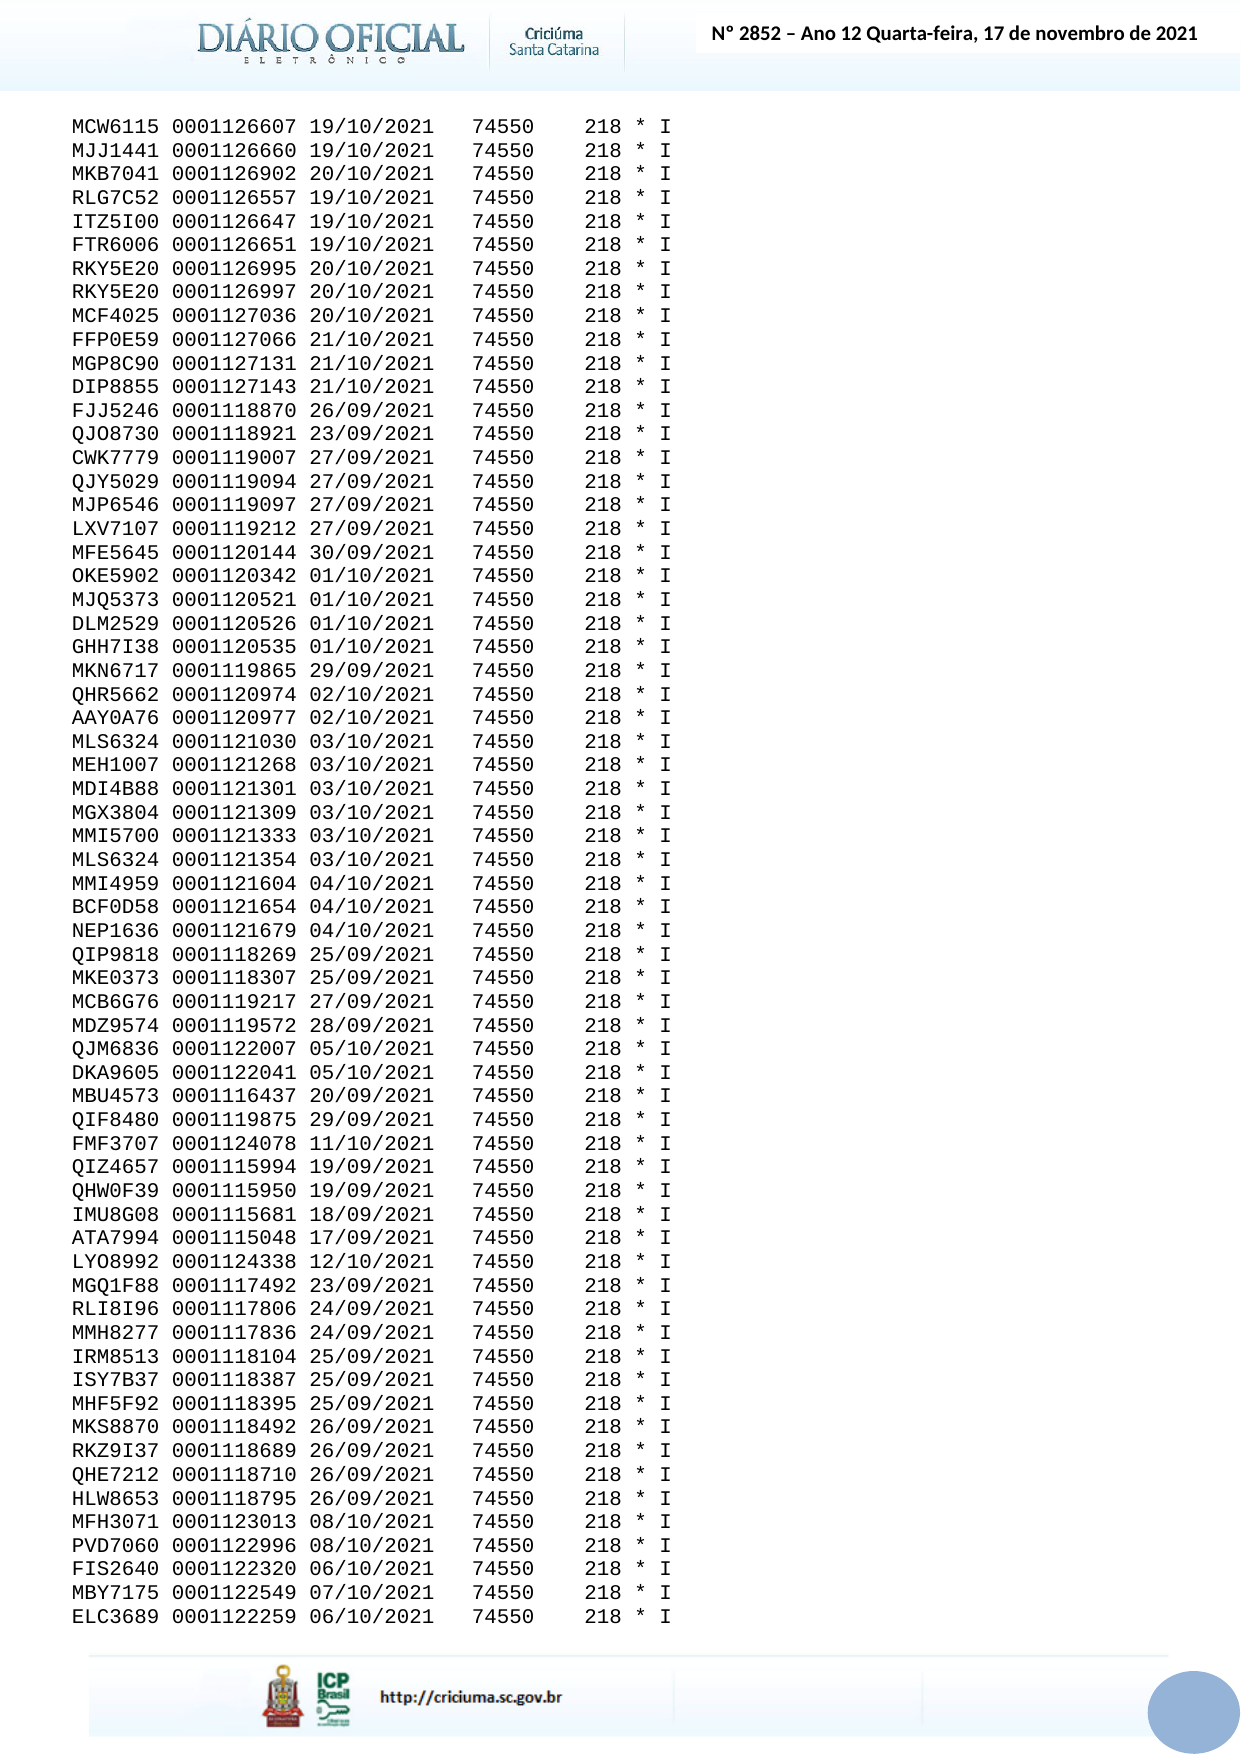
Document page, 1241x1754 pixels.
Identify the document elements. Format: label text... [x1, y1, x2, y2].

text MLS6324 0001121030 03/10/2021 74550 218 * I [59, 731, 1181, 754]
text QHE7212 0001118710 26/09/2021 74550 218 * I [59, 1464, 1181, 1487]
text ITZ5I00 0001126647 19/10/2021 74550 218 * I [59, 211, 1181, 234]
text QHW0F39 0001115950 19/09/2021 74550 218 * I [59, 1180, 1181, 1204]
text ISY7B37 0001118387 25/09/2021 74550 218 * I [59, 1369, 1181, 1393]
text MCB6G76 0001119217 27/09/2021 74550 218 * I [59, 991, 1181, 1014]
text LXV7107 0001119212 27/09/2021 74550 218 * I [59, 518, 1181, 542]
text QIF8480 0001119875 29/09/2021 74550 218 * I [59, 1109, 1181, 1133]
text MEH1007 0001121268 03/10/2021 74550 218 * I [59, 754, 1181, 778]
text MDZ9574 0001119572 28/09/2021 74550 218 * I [59, 1014, 1181, 1038]
text RLI8I96 0001117806 24/09/2021 74550 218 * I [59, 1298, 1181, 1322]
text FFP0E59 0001127066 21/10/2021 74550 218 * I [59, 329, 1181, 352]
text QJM6836 0001122007 05/10/2021 74550 218 * I [59, 1038, 1181, 1062]
text QJO8730 0001118921 23/09/2021 74550 218 * I [59, 423, 1181, 447]
text MJQ5373 0001120521 01/10/2021 74550 218 * I [59, 589, 1181, 613]
text RKY5E20 0001126995 20/10/2021 74550 218 * I [59, 258, 1181, 282]
text LYO8992 0001124338 12/10/2021 74550 218 * I [59, 1251, 1181, 1275]
text MMI5700 0001121333 03/10/2021 74550 218 * I [59, 825, 1181, 849]
text PVD7060 0001122996 08/10/2021 74550 218 * I [59, 1535, 1181, 1558]
text NEP1636 0001121679 04/10/2021 74550 218 * I [59, 920, 1181, 944]
text GHH7I38 0001120535 01/10/2021 74550 218 * I [59, 636, 1181, 660]
text MHF5F92 0001118395 25/09/2021 74550 218 * I [59, 1393, 1181, 1417]
text MKN6717 0001119865 29/09/2021 74550 218 * I [59, 660, 1181, 683]
text MCW6115 0001126607 19/10/2021 74550 218 * I [59, 116, 1181, 140]
text MKB7041 0001126902 20/10/2021 74550 218 * I [59, 163, 1181, 187]
text DLM2529 0001120526 01/10/2021 74550 218 * I [59, 613, 1181, 636]
text QIZ4657 0001115994 19/09/2021 74550 218 * I [59, 1156, 1181, 1180]
text MGQ1F88 0001117492 23/09/2021 74550 218 * I [59, 1275, 1181, 1298]
text FJJ5246 0001118870 26/09/2021 74550 218 * I [59, 400, 1181, 423]
text MGX3804 0001121309 03/10/2021 74550 218 * I [59, 802, 1181, 825]
text MMH8277 0001117836 24/09/2021 74550 218 * I [59, 1322, 1181, 1346]
text MFE5645 0001120144 30/09/2021 74550 218 * I [59, 542, 1181, 565]
text FTR6006 0001126651 19/10/2021 74550 218 * I [59, 234, 1181, 258]
text IRM8513 0001118104 25/09/2021 74550 218 * I [59, 1346, 1181, 1369]
text QHR5662 0001120974 02/10/2021 74550 218 * I [59, 683, 1181, 707]
text MJP6546 0001119097 27/09/2021 74550 218 * I [59, 494, 1181, 518]
text FIS2640 0001122320 06/10/2021 74550 218 * I [59, 1558, 1181, 1582]
text QIP9818 0001118269 25/09/2021 74550 218 * I [59, 944, 1181, 967]
text MBU4573 0001116437 20/09/2021 74550 218 * I [59, 1086, 1181, 1109]
text MMI4959 0001121604 04/10/2021 74550 218 * I [59, 873, 1181, 896]
text BCF0D58 0001121654 04/10/2021 74550 218 * I [59, 896, 1181, 920]
text DKA9605 0001122041 05/10/2021 74550 218 * I [59, 1062, 1181, 1086]
text RKY5E20 0001126997 20/10/2021 74550 218 * I [59, 282, 1181, 305]
text HLW8653 0001118795 26/09/2021 74550 218 * I [59, 1487, 1181, 1511]
text QJY5029 0001119094 27/09/2021 74550 218 * I [59, 471, 1181, 494]
text MKE0373 0001118307 25/09/2021 74550 218 * I [59, 967, 1181, 991]
text MFH3071 0001123013 08/10/2021 74550 218 * I [59, 1511, 1181, 1535]
text MBY7175 0001122549 07/10/2021 74550 218 * I [59, 1582, 1181, 1606]
text MDI4B88 0001121301 03/10/2021 74550 218 * I [59, 778, 1181, 802]
text MCF4025 0001127036 20/10/2021 74550 218 * I [59, 305, 1181, 329]
text AAY0A76 0001120977 02/10/2021 74550 218 * I [59, 707, 1181, 731]
text MGP8C90 0001127131 21/10/2021 74550 218 * I [59, 352, 1181, 376]
text DIP8855 0001127143 21/10/2021 74550 218 * I [59, 376, 1181, 400]
text RKZ9I37 0001118689 26/09/2021 74550 218 * I [59, 1440, 1181, 1464]
text CWK7779 0001119007 27/09/2021 74550 218 * I [59, 447, 1181, 471]
text FMF3707 0001124078 11/10/2021 74550 218 * I [59, 1133, 1181, 1156]
text ATA7994 0001115048 17/09/2021 74550 218 * I [59, 1227, 1181, 1251]
text MKS8870 0001118492 26/09/2021 74550 218 * I [59, 1417, 1181, 1440]
text ELC3689 0001122259 06/10/2021 74550 218 * I [59, 1606, 1181, 1629]
text IMU8G08 0001115681 18/09/2021 74550 218 * I [59, 1204, 1181, 1227]
text OKE5902 0001120342 01/10/2021 74550 218 * I [59, 565, 1181, 589]
text MLS6324 0001121354 03/10/2021 74550 218 * I [59, 849, 1181, 873]
text RLG7C52 0001126557 19/10/2021 74550 218 * I [59, 187, 1181, 211]
text MJJ1441 0001126660 19/10/2021 74550 218 * I [59, 140, 1181, 163]
